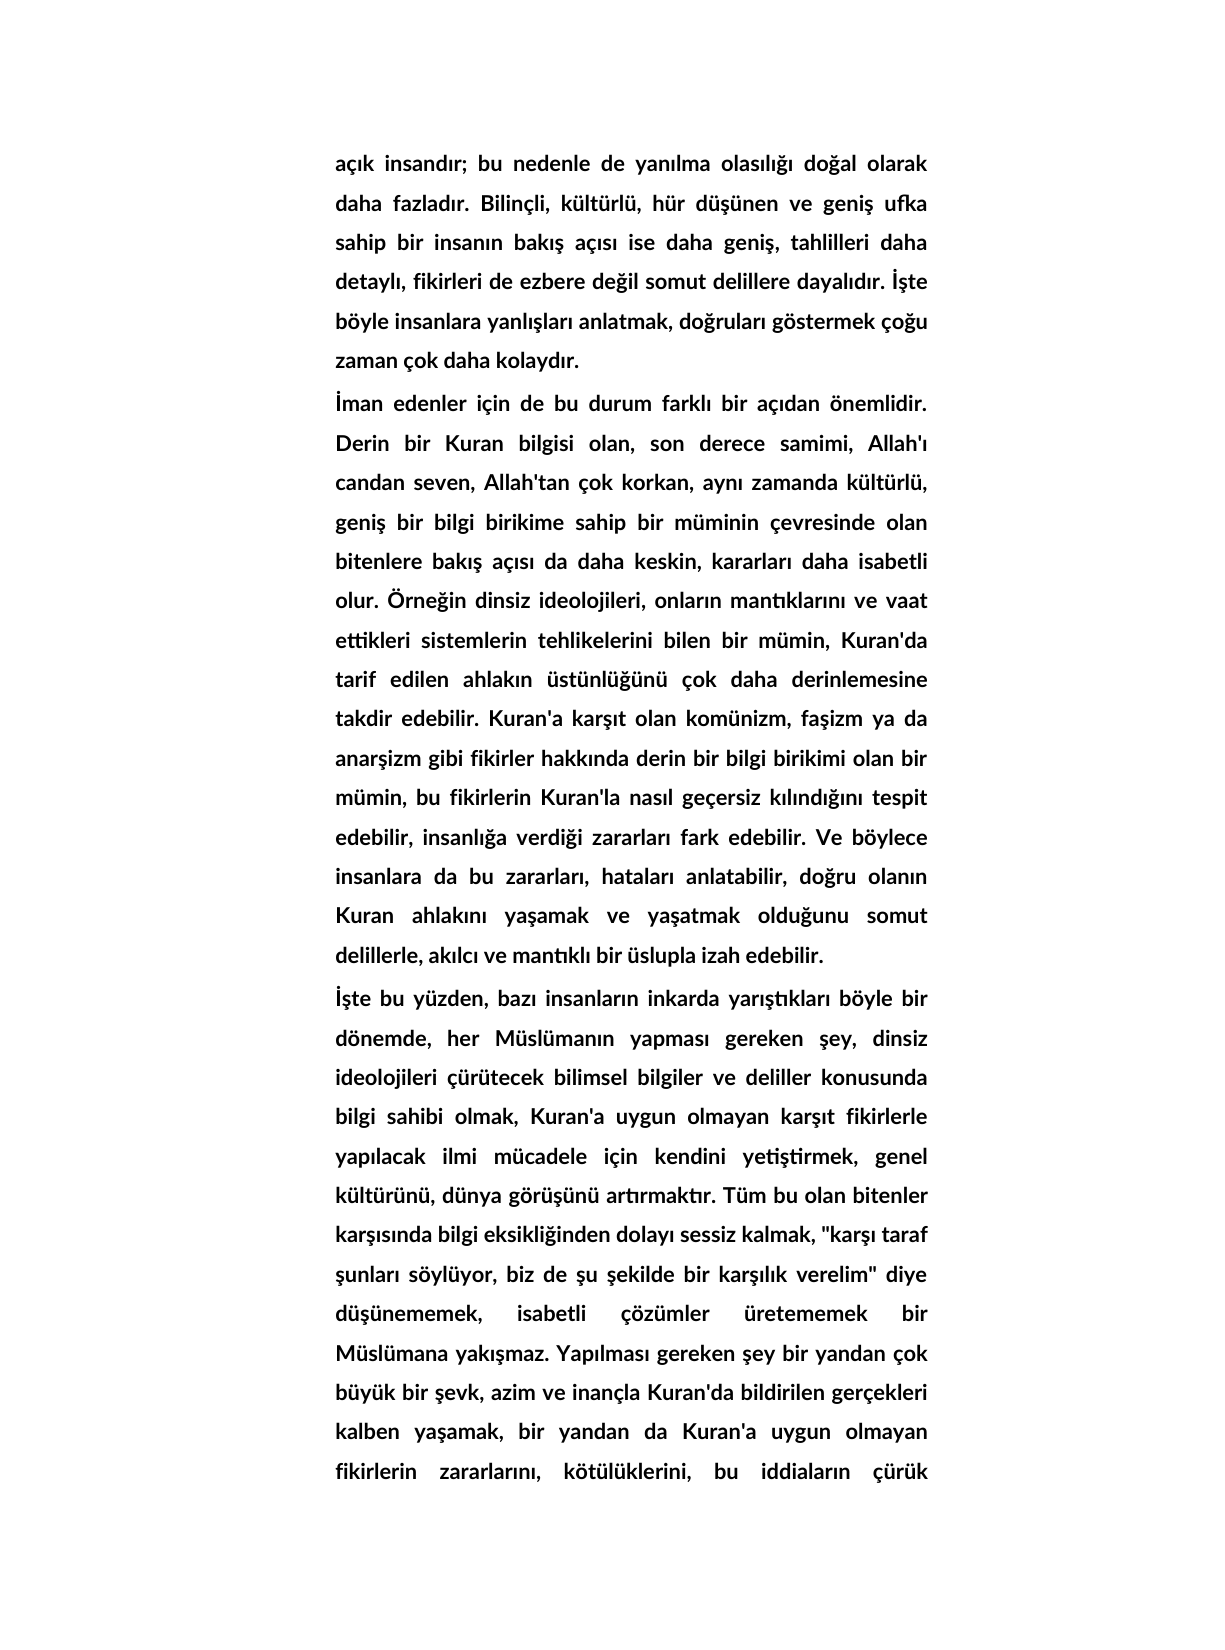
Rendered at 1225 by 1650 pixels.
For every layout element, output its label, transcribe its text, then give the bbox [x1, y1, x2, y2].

text İman edenler için de bu durum farklı bir açıdan önemlidir. Derin bir Kuran bilgisi olan, son derece samimi, Allah'ı candan seven, Allah'tan çok korkan, aynı zamanda kültürlü, geniş bir bilgi birikime sahip bir müminin çevresinde olan bitenlere bakış açısı da daha keskin, kararları daha isabetli olur. Örneğin dinsiz ideolojileri, onların mantıklarını ve vaat ettikleri sistemlerin tehlikelerini bilen bir mümin, Kuran'da tarif edilen ahlakın üstünlüğünü çok daha derinlemesine takdir edebilir. Kuran'a karşıt olan komünizm, faşizm ya da anarşizm gibi fikirler hakkında derin bir bilgi birikimi olan bir mümin, bu fikirlerin Kuran'la nasıl geçersiz kılındığını tespit edebilir, insanlığa verdiği zararları fark edebilir. Ve böylece insanlara da bu zararları, hataları anlatabilir, doğru olanın Kuran ahlakını yaşamak ve yaşatmak olduğunu somut delillerle, akılcı ve mantıklı bir üslupla izah edebilir. [335, 390, 928, 968]
text açık insandır; bu nedenle de yanılma olasılığı doğal olarak daha fazladır. Bilinçli, kültürlü, hür düşünen ve geniş ufka sahip bir insanın bakış açısı ise daha geniş, tahlilleri daha detaylı, fikirleri de ezbere değil somut delillere dayalıdır. İşte böyle insanlara yanlışları anlatmak, doğruları göstermek çoğu zaman çok daha kolaydır. [335, 150, 928, 373]
text İşte bu yüzden, bazı insanların inkarda yarıştıkları böyle bir dönemde, her Müslümanın yapması gereken şey, dinsiz ideolojileri çürütecek bilimsel bilgiler ve deliller konusunda bilgi sahibi olmak, Kuran'a uygun olmayan karşıt fikirlerle yapılacak ilmi mücadele için kendini yetiştirmek, genel kültürünü, dünya görüşünü artırmaktır. Tüm bu olan bitenler karşısında bilgi eksikliğinden dolayı sessiz kalmak, "karşı taraf şunları söylüyor, biz de şu şekilde bir karşılık verelim" diye düşünememek, isabetli çözümler üretememek bir Müslümana yakışmaz. Yapılması gereken şey bir yandan çok büyük bir şevk, azim ve inançla Kuran'da bildirilen gerçekleri kalben yaşamak, bir yandan da Kuran'a uygun olmayan fikirlerin zararlarını, kötülüklerini, bu iddiaların çürük [335, 985, 928, 1484]
